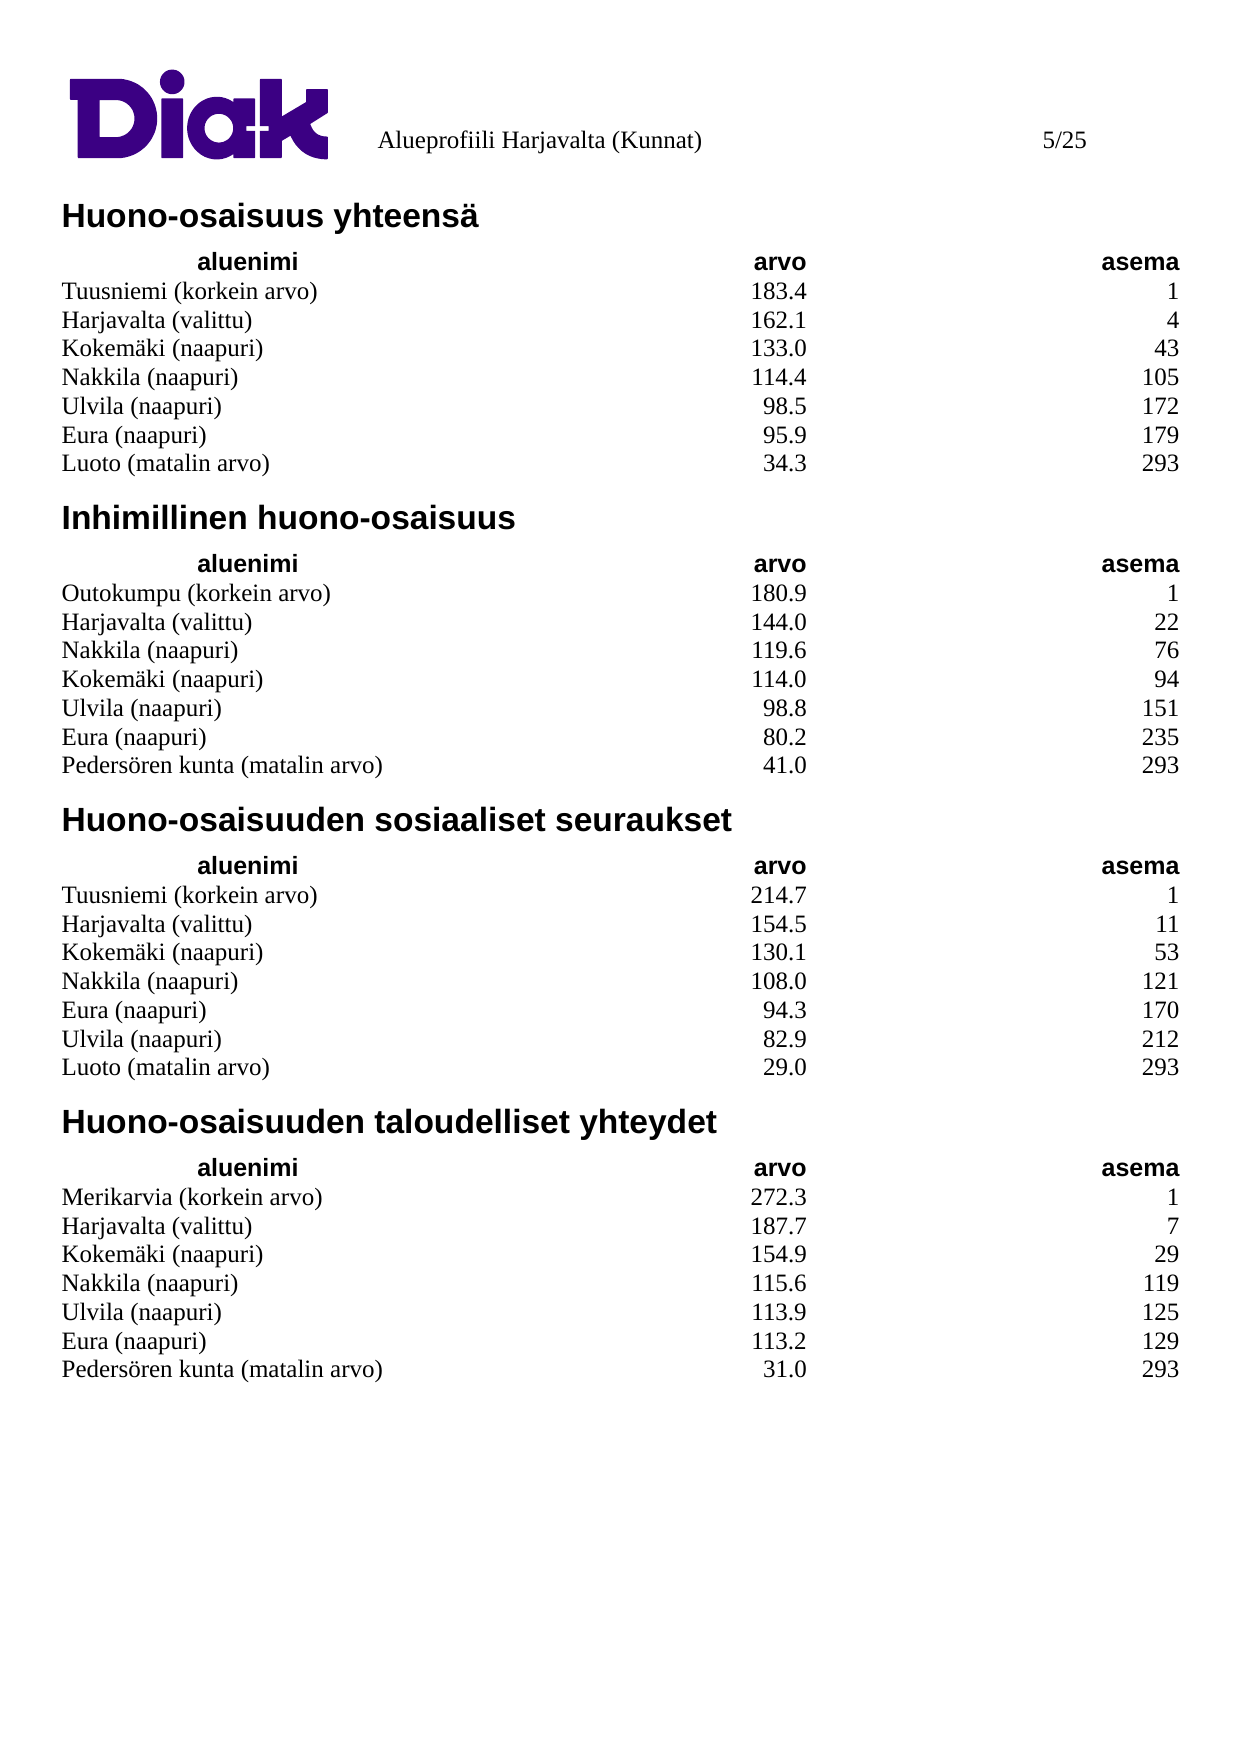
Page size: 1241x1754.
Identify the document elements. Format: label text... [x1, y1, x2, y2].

table_header arvo [434, 1153, 806, 1182]
table_cell 114.0 [434, 664, 806, 693]
table_cell Eura (naapuri) [61, 1326, 434, 1354]
table_cell 212 [806, 1024, 1179, 1052]
table_cell Ulvila (naapuri) [61, 1297, 434, 1326]
table_cell 129 [806, 1326, 1179, 1354]
table_cell 113.9 [434, 1297, 806, 1326]
table_cell 154.9 [434, 1240, 806, 1268]
table_header asema [806, 549, 1179, 578]
table_cell Nakkila (naapuri) [61, 362, 434, 391]
table_cell 180.9 [434, 578, 806, 607]
subtitle Huono-osaisuuden taloudelliset yhteydet [61, 1102, 1179, 1141]
table_cell 95.9 [434, 420, 806, 448]
table_cell Kokemäki (naapuri) [61, 1240, 434, 1268]
table_cell 1 [806, 1182, 1179, 1211]
table_cell 151 [806, 693, 1179, 722]
table_cell Kokemäki (naapuri) [61, 334, 434, 362]
table_cell Ulvila (naapuri) [61, 693, 434, 722]
table_cell 4 [806, 305, 1179, 333]
table_header arvo [434, 247, 806, 276]
table_cell 293 [806, 751, 1179, 779]
table_cell 170 [806, 995, 1179, 1024]
table_cell 183.4 [434, 276, 806, 305]
table_header asema [806, 851, 1179, 880]
subtitle Huono-osaisuuden sosiaaliset seuraukset [61, 800, 1179, 839]
table_cell 115.6 [434, 1268, 806, 1297]
table_cell 293 [806, 1053, 1179, 1081]
table_cell 293 [806, 1355, 1179, 1383]
table_cell Nakkila (naapuri) [61, 966, 434, 995]
table_cell Nakkila (naapuri) [61, 1268, 434, 1297]
table_cell 133.0 [434, 334, 806, 362]
table_cell Kokemäki (naapuri) [61, 664, 434, 693]
table_cell 119.6 [434, 636, 806, 664]
table_cell 144.0 [434, 607, 806, 636]
table_cell 119 [806, 1268, 1179, 1297]
table_cell Harjavalta (valittu) [61, 1211, 434, 1239]
table_cell 98.8 [434, 693, 806, 722]
table_header aluenimi [61, 247, 434, 276]
table_cell 154.5 [434, 909, 806, 937]
table_cell 293 [806, 449, 1179, 477]
table_cell 94.3 [434, 995, 806, 1024]
table_header aluenimi [61, 549, 434, 578]
table_cell Pedersören kunta (matalin arvo) [61, 751, 434, 779]
table_cell 1 [806, 276, 1179, 305]
table_cell 113.2 [434, 1326, 806, 1354]
table_cell 125 [806, 1297, 1179, 1326]
table_cell 130.1 [434, 938, 806, 966]
table_cell 272.3 [434, 1182, 806, 1211]
table_header arvo [434, 549, 806, 578]
table_header asema [806, 1153, 1179, 1182]
subtitle Huono-osaisuus yhteensä [61, 196, 1179, 235]
table_cell 53 [806, 938, 1179, 966]
subtitle Inhimillinen huono-osaisuus [61, 498, 1179, 537]
table_header aluenimi [61, 851, 434, 880]
table_cell 43 [806, 334, 1179, 362]
table_cell 31.0 [434, 1355, 806, 1383]
table_cell 1 [806, 578, 1179, 607]
table_cell 1 [806, 880, 1179, 909]
table_cell Tuusniemi (korkein arvo) [61, 880, 434, 909]
table_cell 82.9 [434, 1024, 806, 1052]
table_cell Merikarvia (korkein arvo) [61, 1182, 434, 1211]
table_header asema [806, 247, 1179, 276]
table_cell Harjavalta (valittu) [61, 305, 434, 333]
table_cell 11 [806, 909, 1179, 937]
table_cell 105 [806, 362, 1179, 391]
table_cell Pedersören kunta (matalin arvo) [61, 1355, 434, 1383]
table_cell 76 [806, 636, 1179, 664]
table_cell 7 [806, 1211, 1179, 1239]
table_cell 41.0 [434, 751, 806, 779]
table_cell Eura (naapuri) [61, 722, 434, 751]
table_cell 214.7 [434, 880, 806, 909]
table_cell 29 [806, 1240, 1179, 1268]
table_cell 108.0 [434, 966, 806, 995]
table_cell 179 [806, 420, 1179, 448]
table_cell Luoto (matalin arvo) [61, 1053, 434, 1081]
table_cell 114.4 [434, 362, 806, 391]
table_cell 29.0 [434, 1053, 806, 1081]
table_header aluenimi [61, 1153, 434, 1182]
table_cell Eura (naapuri) [61, 995, 434, 1024]
table_cell 80.2 [434, 722, 806, 751]
table_cell Nakkila (naapuri) [61, 636, 434, 664]
table_cell 34.3 [434, 449, 806, 477]
table_cell Eura (naapuri) [61, 420, 434, 448]
table_cell Ulvila (naapuri) [61, 1024, 434, 1052]
table_cell 172 [806, 391, 1179, 420]
table_cell 94 [806, 664, 1179, 693]
table_cell Outokumpu (korkein arvo) [61, 578, 434, 607]
table_cell Kokemäki (naapuri) [61, 938, 434, 966]
table_cell Harjavalta (valittu) [61, 909, 434, 937]
table_cell Ulvila (naapuri) [61, 391, 434, 420]
table_cell 162.1 [434, 305, 806, 333]
table_cell 121 [806, 966, 1179, 995]
table_cell 235 [806, 722, 1179, 751]
table_cell Tuusniemi (korkein arvo) [61, 276, 434, 305]
table_cell 187.7 [434, 1211, 806, 1239]
table_cell Luoto (matalin arvo) [61, 449, 434, 477]
table_cell 22 [806, 607, 1179, 636]
table_cell 98.5 [434, 391, 806, 420]
table_header arvo [434, 851, 806, 880]
table_cell Harjavalta (valittu) [61, 607, 434, 636]
